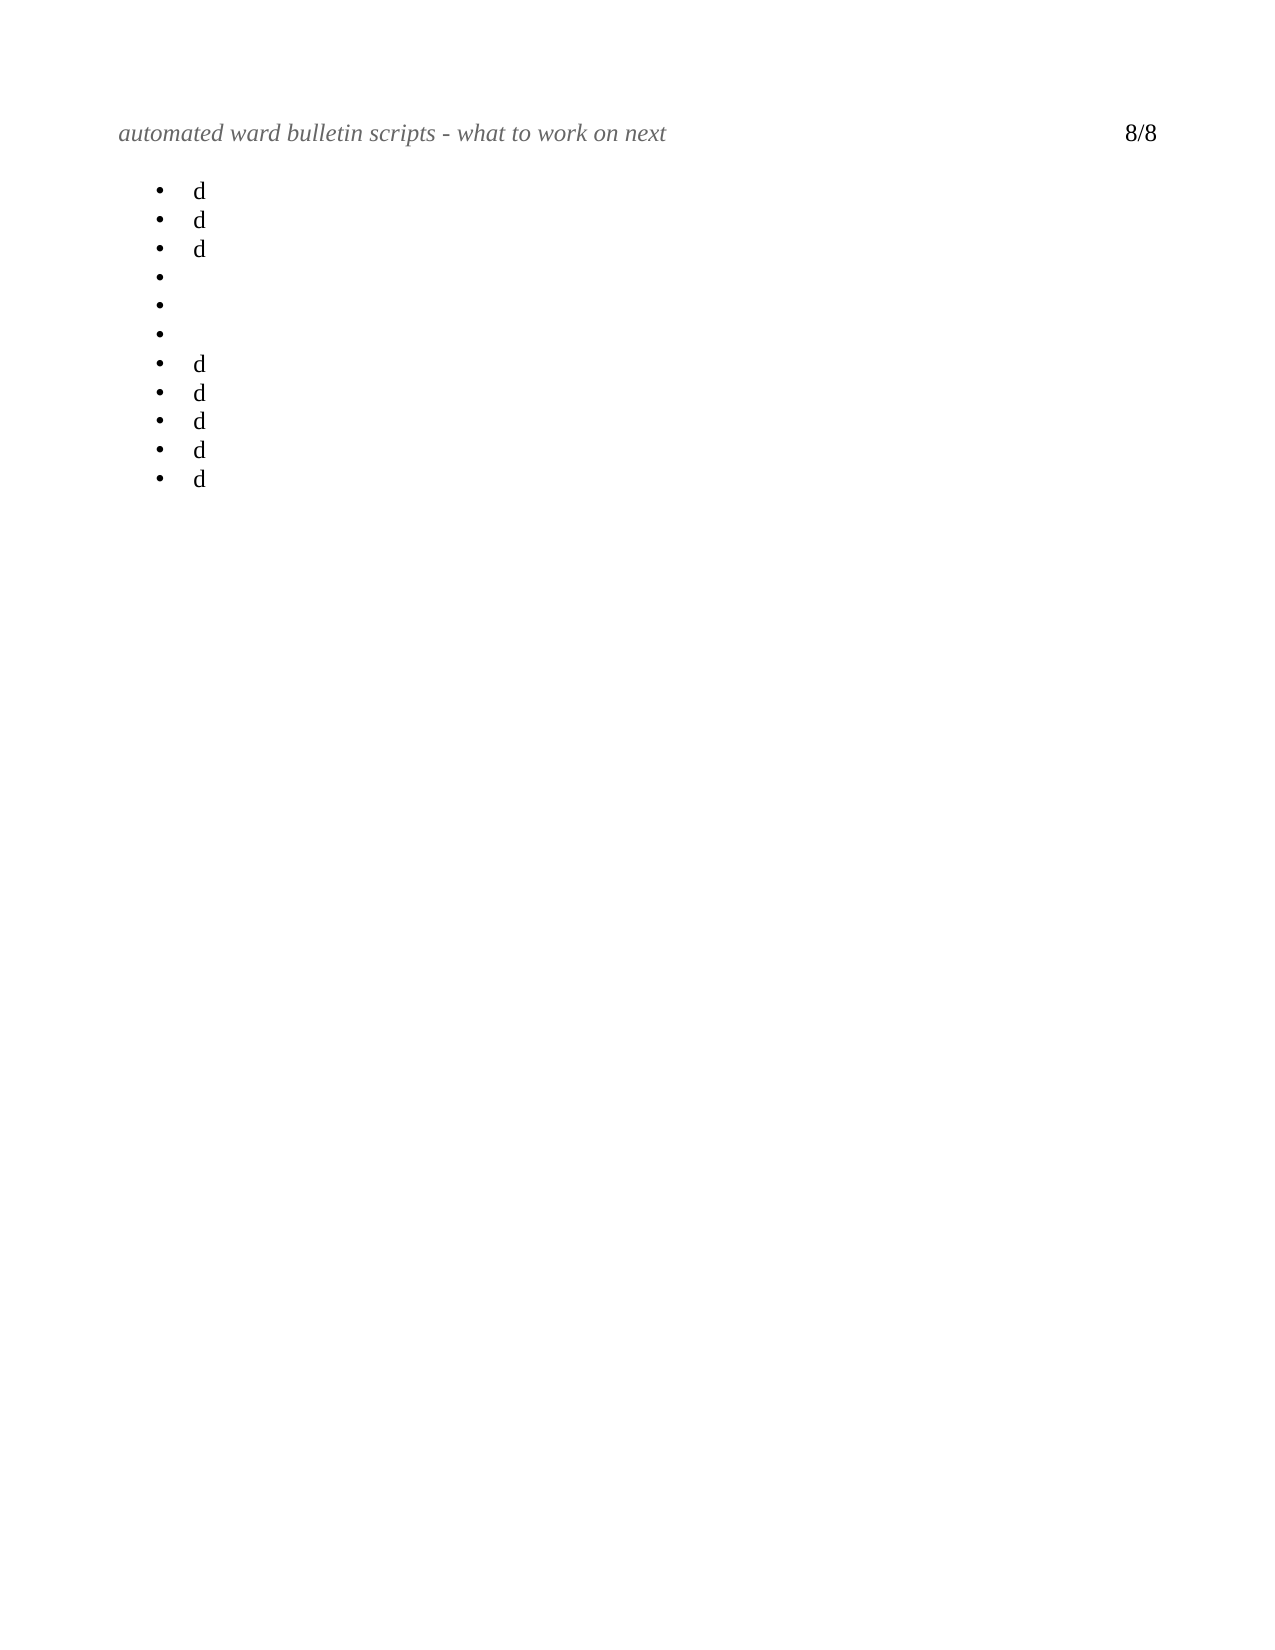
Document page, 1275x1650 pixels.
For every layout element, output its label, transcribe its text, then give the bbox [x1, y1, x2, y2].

list d [156, 176, 1157, 205]
list d [156, 205, 1157, 234]
list d [156, 435, 1157, 464]
list d [156, 349, 1157, 378]
list d [156, 406, 1157, 435]
list d [156, 234, 1157, 263]
list d [156, 378, 1157, 406]
list d [156, 464, 1157, 493]
